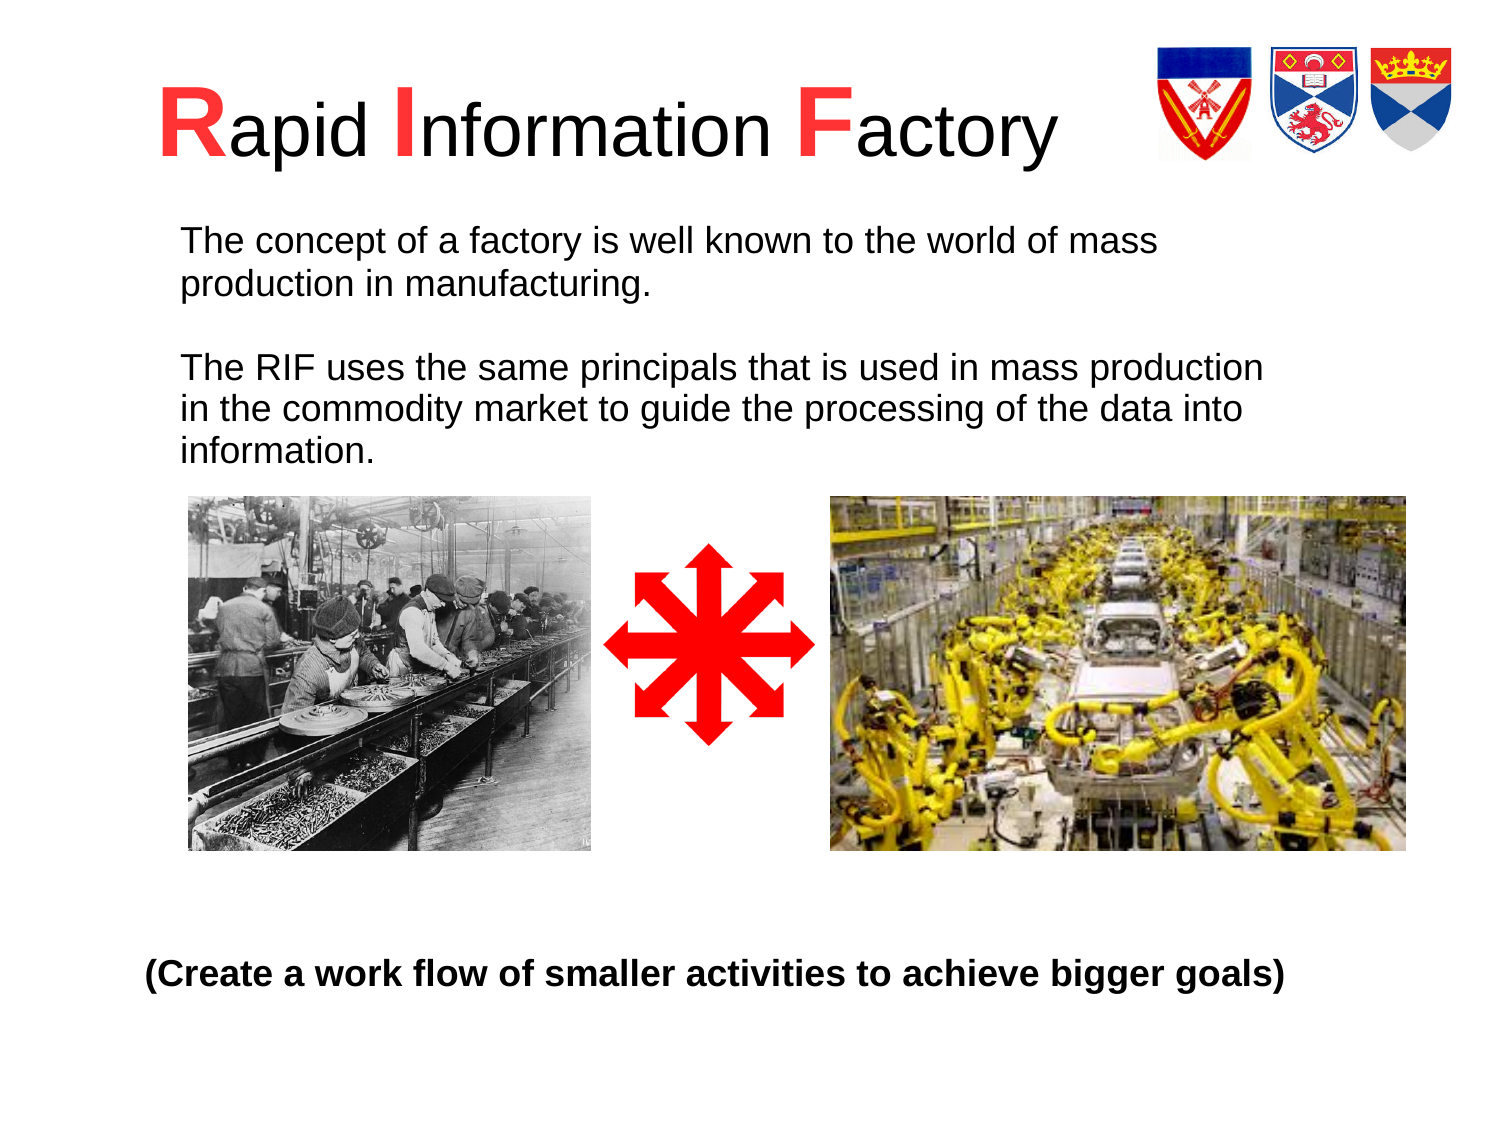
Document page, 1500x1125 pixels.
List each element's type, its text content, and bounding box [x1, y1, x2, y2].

picture [603, 543, 815, 746]
text_box The concept of a factory is well known to the world of mass production in manufacturing. The RIF uses the same principals that is used in mass production in the commodity market to guide the processing of the data into information. [165, 212, 1312, 480]
picture [1268, 45, 1465, 154]
text_box (Create a work flow of smaller activities to achieve bigger goals) [129, 944, 1382, 1044]
picture [1157, 47, 1252, 161]
text_box Rapid Information Factory [141, 59, 1099, 186]
picture [188, 496, 591, 851]
picture [830, 496, 1406, 851]
